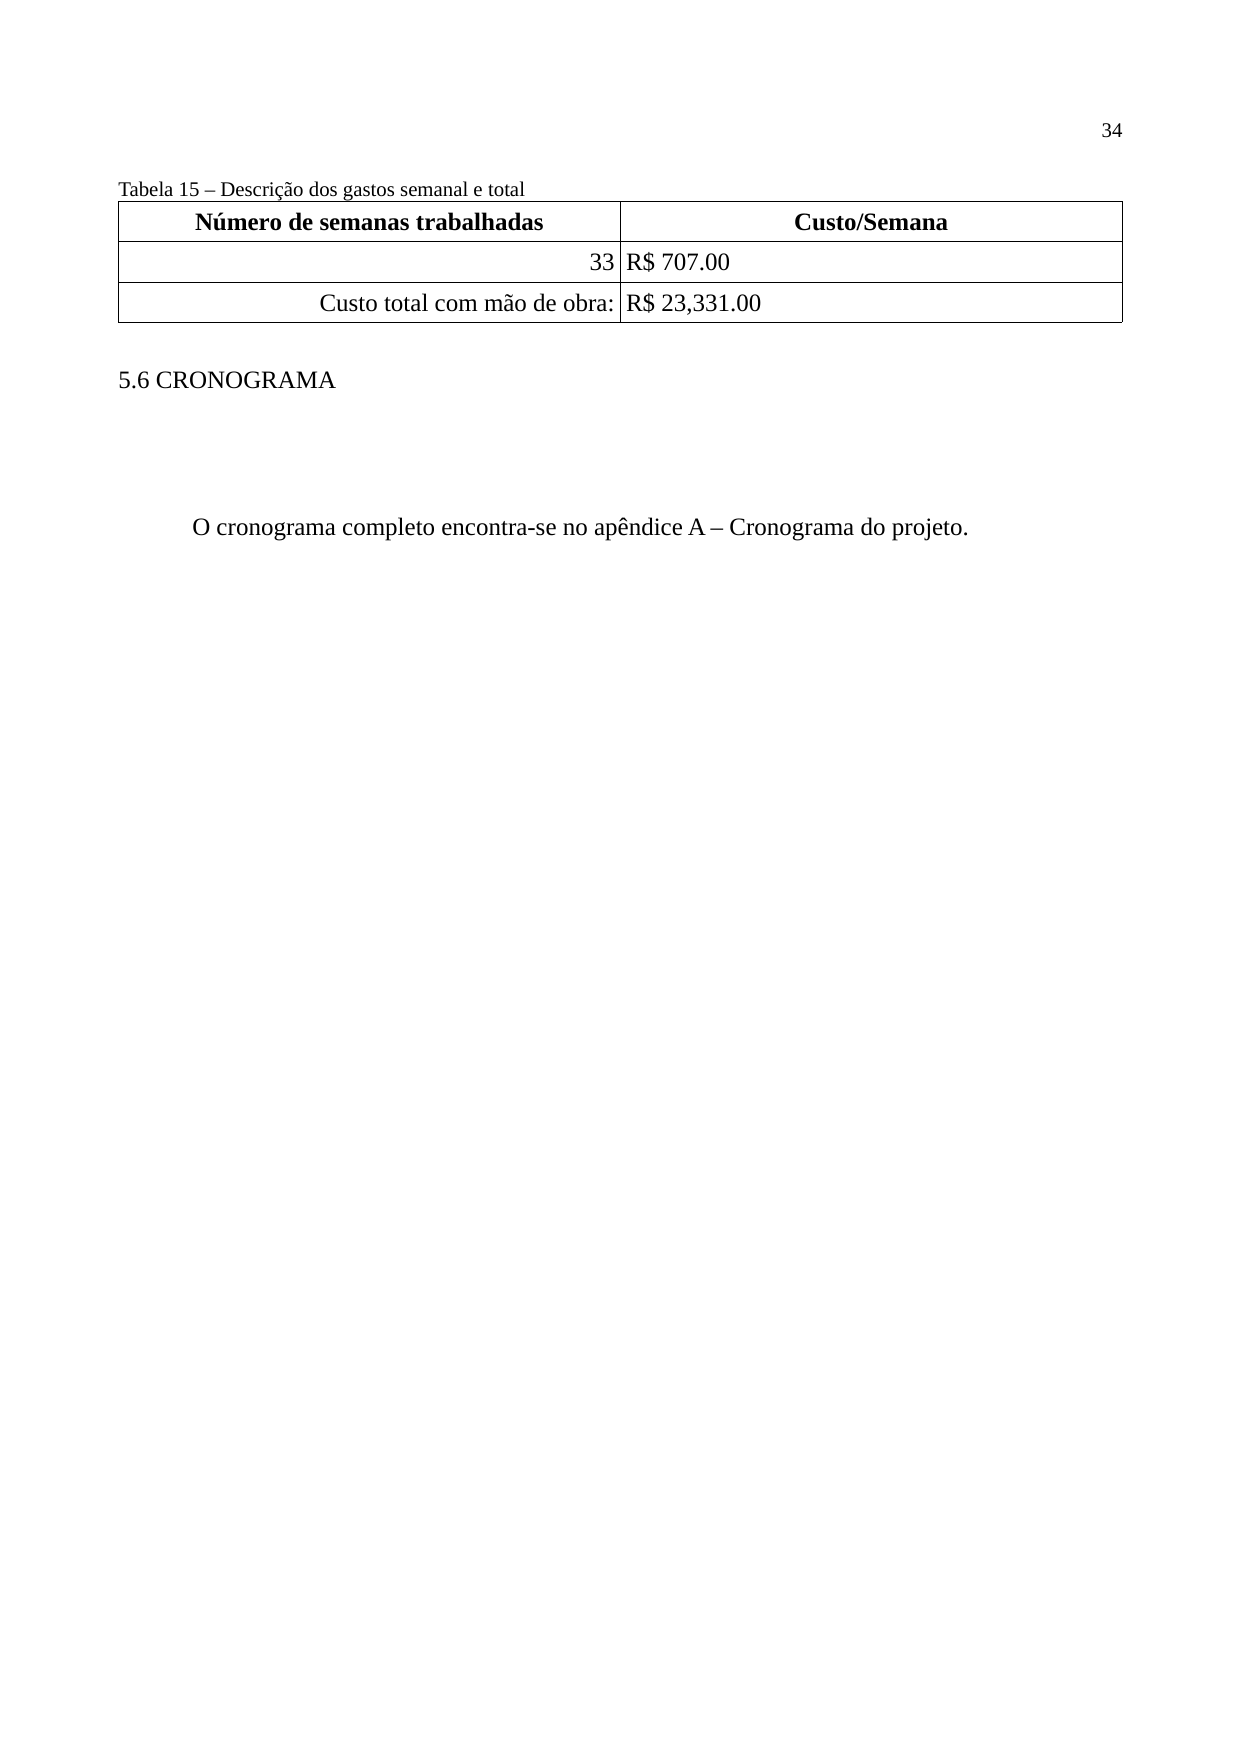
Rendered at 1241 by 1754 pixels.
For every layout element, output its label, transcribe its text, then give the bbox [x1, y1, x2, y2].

text O cronograma completo encontra-se no apêndice A – Cronograma do projeto. [118, 512, 1122, 541]
table_header Custo/Semana [621, 202, 1122, 241]
table_cell R$ 707,00 [621, 242, 1122, 282]
table_cell Custo total com mão de obra: [119, 283, 620, 322]
subtitle Cronograma [118, 365, 1122, 394]
text Tabela 15 – Descrição dos gastos semanal e total [118, 177, 1122, 201]
table_header Número de semanas trabalhadas [119, 202, 620, 241]
table_cell 33 [119, 242, 620, 282]
table_cell R$ 23.331,00 [621, 283, 1122, 322]
